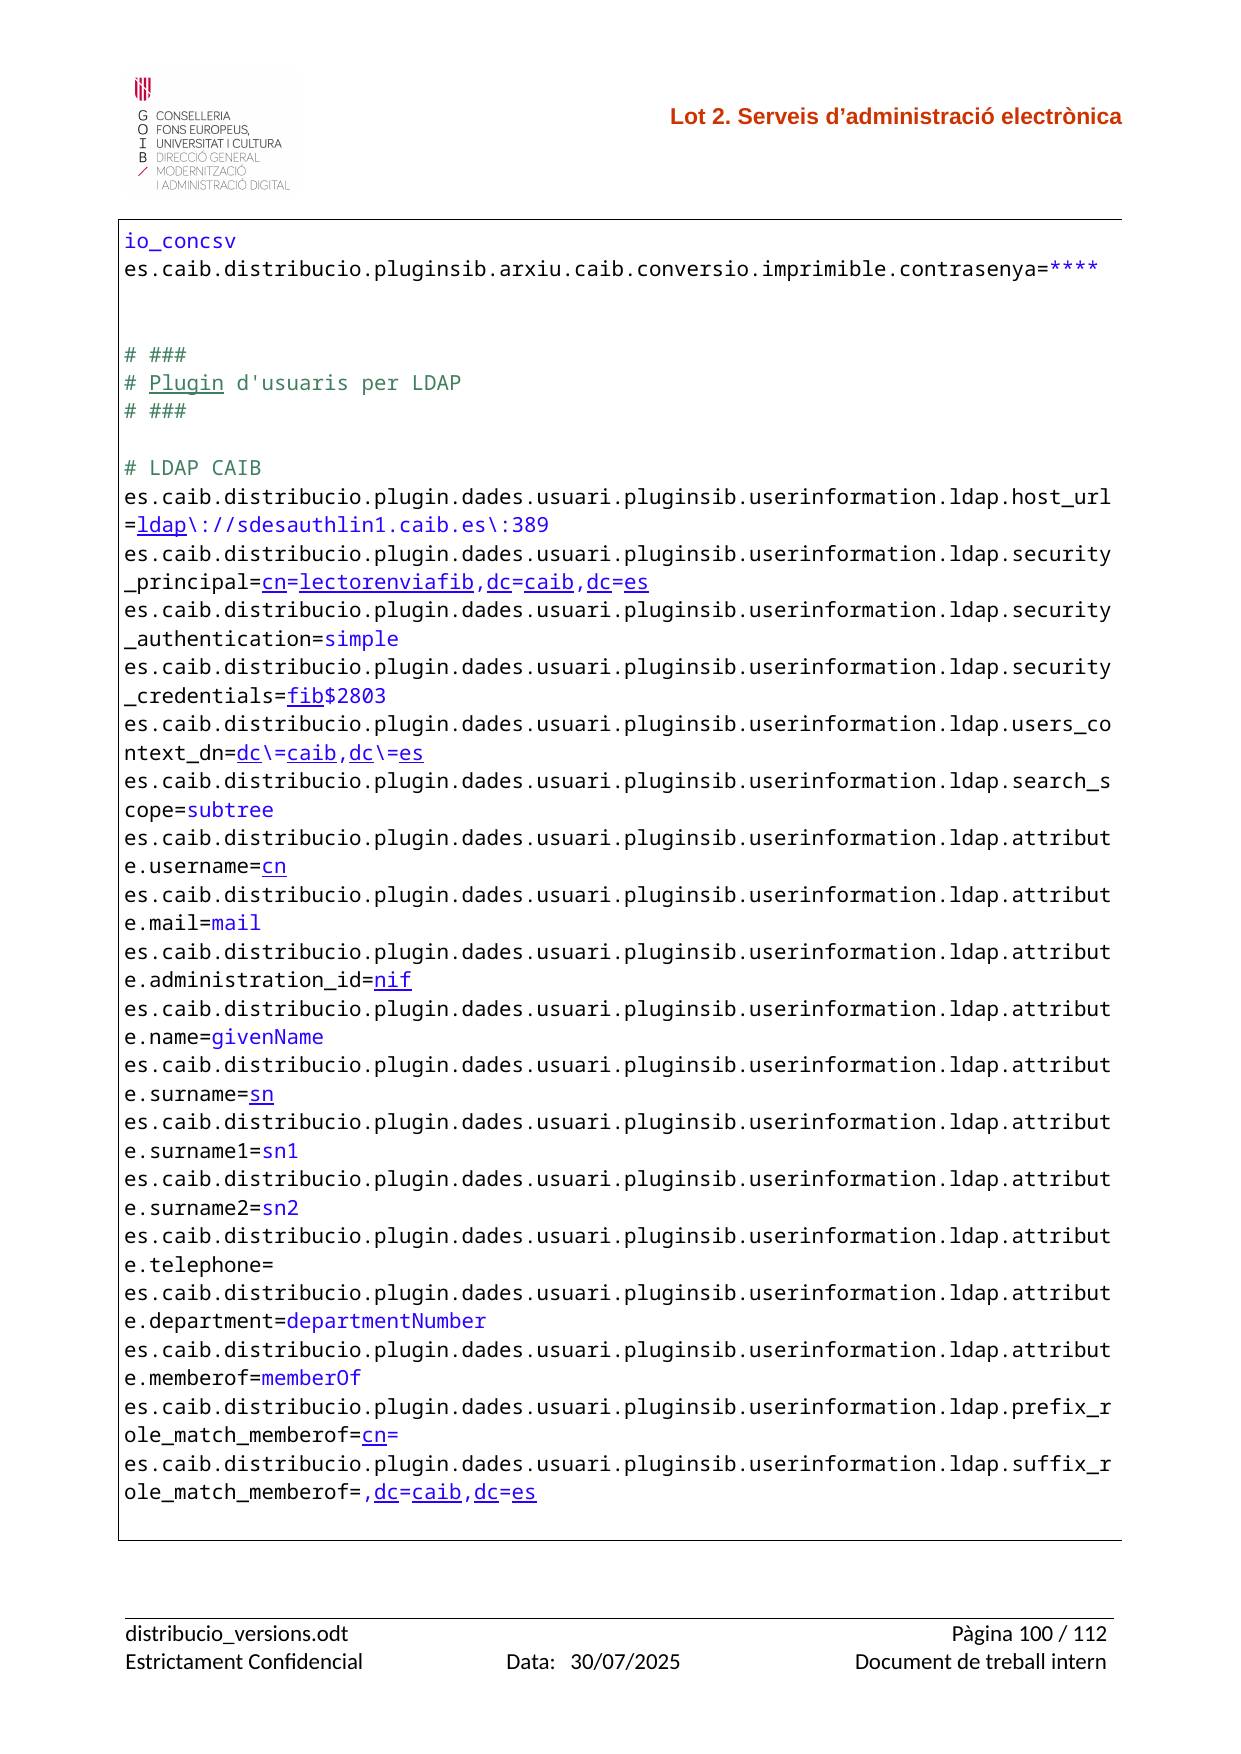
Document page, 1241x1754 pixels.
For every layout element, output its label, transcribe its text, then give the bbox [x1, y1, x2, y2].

picture [126, 70, 299, 197]
table_header io_concsv es.caib.distribucio.pluginsib.arxiu.caib.conversio.imprimible.contrasenya=**** # ### # Plugin d'usuaris per LDAP # ### # LDAP CAIB es.caib.distribucio.plugin.dades.usuari.pluginsib.userinformation.ldap.host_url=ldap\://sdesauthlin1.caib.es\:389 es.caib.distribucio.plugin.dades.usuari.pluginsib.userinformation.ldap.security_principal=cn=lectorenviafib,dc=caib,dc=es es.caib.distribucio.plugin.dades.usuari.pluginsib.userinformation.ldap.security_authentication=simple es.caib.distribucio.plugin.dades.usuari.pluginsib.userinformation.ldap.security_credentials=fib$2803 es.caib.distribucio.plugin.dades.usuari.pluginsib.userinformation.ldap.users_context_dn=dc\=caib,dc\=es es.caib.distribucio.plugin.dades.usuari.pluginsib.userinformation.ldap.search_scope=subtree es.caib.distribucio.plugin.dades.usuari.pluginsib.userinformation.ldap.attribute.username=cn es.caib.distribucio.plugin.dades.usuari.pluginsib.userinformation.ldap.attribute.mail=mail es.caib.distribucio.plugin.dades.usuari.pluginsib.userinformation.ldap.attribute.administration_id=nif es.caib.distribucio.plugin.dades.usuari.pluginsib.userinformation.ldap.attribute.name=givenName es.caib.distribucio.plugin.dades.usuari.pluginsib.userinformation.ldap.attribute.surname=sn es.caib.distribucio.plugin.dades.usuari.pluginsib.userinformation.ldap.attribute.surname1=sn1 es.caib.distribucio.plugin.dades.usuari.pluginsib.userinformation.ldap.attribute.surname2=sn2 es.caib.distribucio.plugin.dades.usuari.pluginsib.userinformation.ldap.attribute.telephone= es.caib.distribucio.plugin.dades.usuari.pluginsib.userinformation.ldap.attribute.department=departmentNumber es.caib.distribucio.plugin.dades.usuari.pluginsib.userinformation.ldap.attribute.memberof=memberOf es.caib.distribucio.plugin.dades.usuari.pluginsib.userinformation.ldap.prefix_role_match_memberof=cn= es.caib.distribucio.plugin.dades.usuari.pluginsib.userinformation.ldap.suffix_role_match_memberof=,dc=caib,dc=es [119, 220, 1122, 1540]
